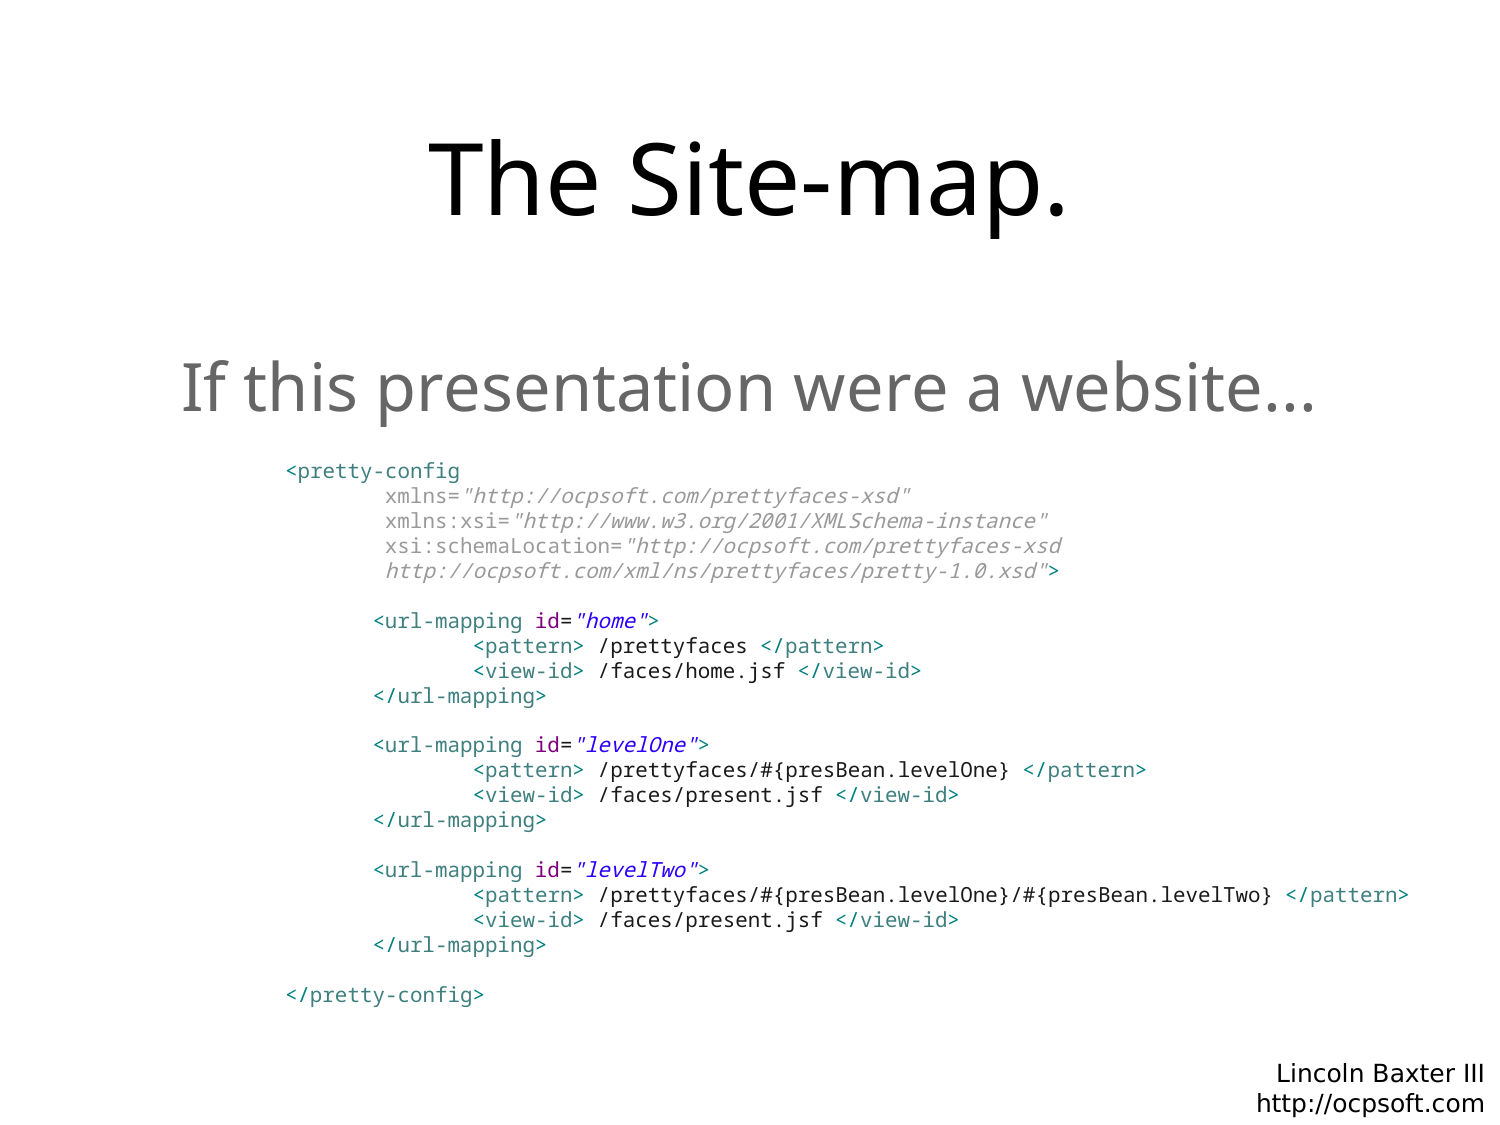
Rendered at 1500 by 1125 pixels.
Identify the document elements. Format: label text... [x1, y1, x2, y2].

text_box <pretty-config xmlns="http://ocpsoft.com/prettyfaces-xsd" xmlns:xsi="http://www.w3.org/2001/XMLSchema-instance" xsi:schemaLocation="http://ocpsoft.com/prettyfaces-xsd http://ocpsoft.com/xml/ns/prettyfaces/pretty-1.0.xsd"> <url-mapping id="home"> <pattern> /prettyfaces </pattern> <view-id> /faces/home.jsf </view-id> </url-mapping> <url-mapping id="levelOne"> <pattern> /prettyfaces/#{presBean.levelOne} </pattern> <view-id> /faces/present.jsf </view-id> </url-mapping> <url-mapping id="levelTwo"> <pattern> /prettyfaces/#{presBean.levelOne}/#{presBean.levelTwo} </pattern> <view-id> /faces/present.jsf </view-id> </url-mapping> </pretty-config> [270, 450, 1426, 1015]
title The Site-map. [75, 104, 1425, 246]
list If this presentation were a website... [75, 337, 1425, 931]
